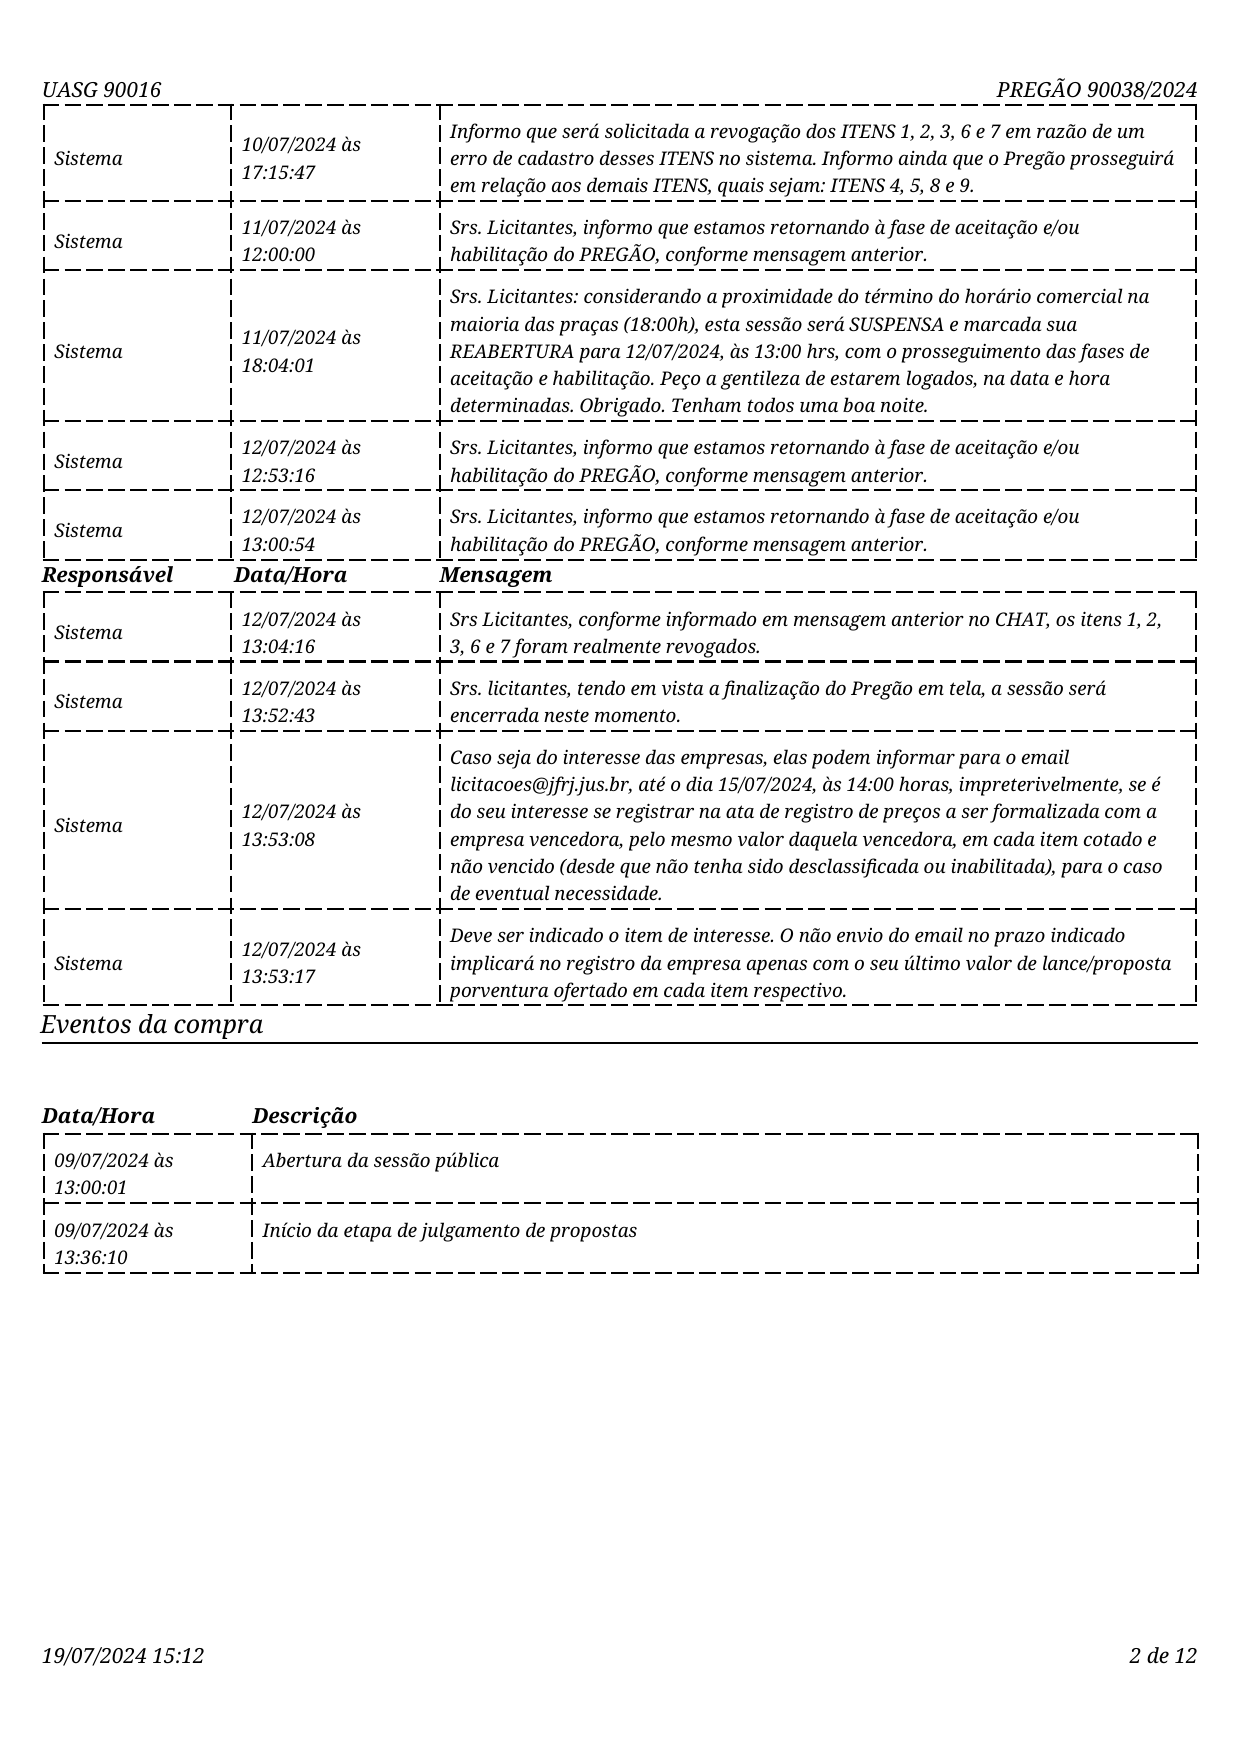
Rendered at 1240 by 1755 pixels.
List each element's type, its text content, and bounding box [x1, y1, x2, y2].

table_cell Srs. Licitantes: considerando a proximidade do término do horário comercial na maioria das praças (18:00h), esta sessão será SUSPENSA e marcada sua REABERTURA para 12/07/2024, às 13:00 hrs, com o prosseguimento das fases de aceitação e habilitação. Peço a gentileza de estarem logados, na data e hora determinadas. Obrigado. Tenham todos uma boa noite. [440, 269, 1196, 420]
table_cell Srs. Licitantes, informo que estamos retornando à fase de aceitação e/ou habilitação do PREGÃO, conforme mensagem anterior. [440, 420, 1196, 489]
table_cell Sistema [44, 104, 231, 200]
table_cell Sistema [44, 730, 231, 908]
table_cell Sistema [44, 660, 231, 729]
table_header Sistema [44, 591, 231, 660]
table_cell Deve ser indicado o item de interesse. O não envio do email no prazo indicado implicará no registro da empresa apenas com o seu último valor de lance/proposta porventura ofertado em cada item respectivo. [440, 908, 1196, 1004]
table_cell Caso seja do interesse das empresas, elas podem informar para o email licitacoes@jfrj.jus.br, até o dia 15/07/2024, às 14:00 horas, impreterivelmente, se é do seu interesse se registrar na ata de registro de preços a ser formalizada com a empresa vencedora, pelo mesmo valor daquela vencedora, em cada item cotado e não vencido (desde que não tenha sido desclassificada ou inabilitada), para o caso de eventual necessidade. [440, 730, 1196, 908]
table_cell 09/07/2024 às 13:36:10 [44, 1202, 252, 1272]
text Eventos da compra [40, 1006, 1200, 1041]
table_cell 11/07/2024 às 12:00:00 [231, 200, 439, 269]
table_cell Sistema [44, 269, 231, 420]
table_cell 11/07/2024 às 18:04:01 [231, 269, 439, 420]
text Responsável Data/Hora Mensagem [42, 561, 1200, 589]
table_cell 10/07/2024 às 17:15:47 [231, 104, 439, 200]
table_cell Sistema [44, 420, 231, 489]
table_header 09/07/2024 às 13:00:01 [44, 1133, 252, 1202]
table_header Abertura da sessão pública [252, 1133, 1198, 1202]
table_header 12/07/2024 às 13:04:16 [231, 591, 439, 660]
table_cell Sistema [44, 908, 231, 1004]
table_cell Sistema [44, 489, 231, 558]
table_cell Srs. Licitantes, informo que estamos retornando à fase de aceitação e/ou habilitação do PREGÃO, conforme mensagem anterior. [440, 200, 1196, 269]
table_header Srs Licitantes, conforme informado em mensagem anterior no CHAT, os itens 1, 2, 3, 6 e 7 foram realmente revogados. [440, 591, 1196, 660]
table_cell Informo que será solicitada a revogação dos ITENS 1, 2, 3, 6 e 7 em razão de um erro de cadastro desses ITENS no sistema. Informo ainda que o Pregão prosseguirá em relação aos demais ITENS, quais sejam: ITENS 4, 5, 8 e 9. [440, 104, 1196, 200]
table_cell Srs. licitantes, tendo em vista a finalização do Pregão em tela, a sessão será encerrada neste momento. [440, 660, 1196, 729]
table_cell 12/07/2024 às 13:53:17 [231, 908, 439, 1004]
table_cell Srs. Licitantes, informo que estamos retornando à fase de aceitação e/ou habilitação do PREGÃO, conforme mensagem anterior. [440, 489, 1196, 558]
table_cell 12/07/2024 às 13:00:54 [231, 489, 439, 558]
table_cell Sistema [44, 200, 231, 269]
table_cell 12/07/2024 às 13:53:08 [231, 730, 439, 908]
table_cell Início da etapa de julgamento de propostas [252, 1202, 1198, 1272]
text Data/Hora Descrição [42, 1102, 1200, 1130]
table_cell 12/07/2024 às 13:52:43 [231, 660, 439, 729]
table_cell 12/07/2024 às 12:53:16 [231, 420, 439, 489]
